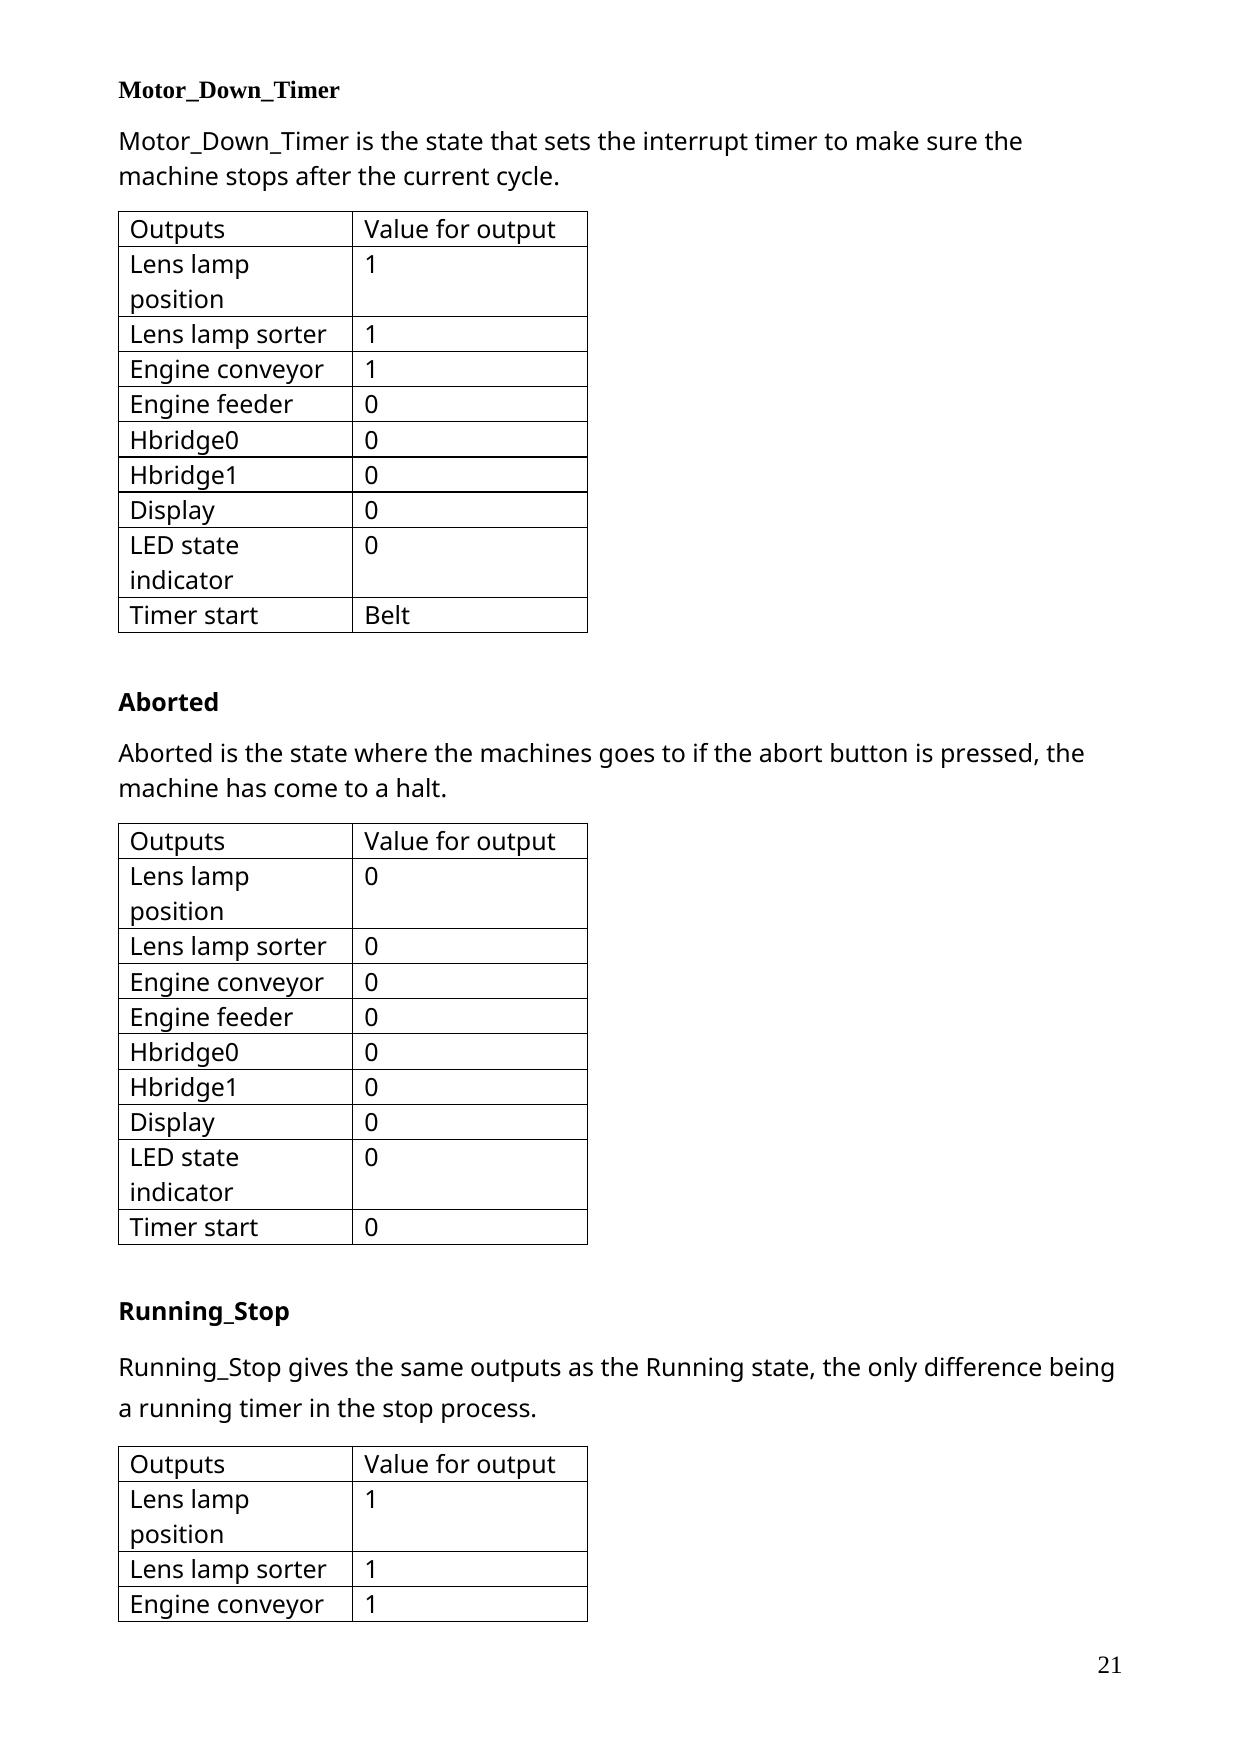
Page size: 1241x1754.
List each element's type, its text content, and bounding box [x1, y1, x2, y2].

text Aborted is the state where the machines goes to if the abort button is pressed, the machine has come to a halt. [118, 736, 1122, 805]
table_header Outputs [119, 1447, 352, 1481]
table_cell Timer start [119, 598, 352, 632]
table_cell Hbridge1 [119, 458, 352, 491]
table_cell Engine conveyor [119, 964, 352, 998]
table_cell Hbridge0 [119, 1034, 352, 1068]
table_cell Hbridge1 [119, 1070, 352, 1103]
table_cell Engine feeder [119, 387, 352, 421]
table_cell Lens lamp position [119, 1482, 352, 1551]
text Motor_Down_Timer is the state that sets the interrupt timer to make sure the machine stops after the current cycle. [118, 124, 1122, 193]
table_cell Display [119, 493, 352, 527]
table_cell Hbridge0 [119, 422, 352, 456]
table_cell 0 [353, 1140, 587, 1209]
table_cell Engine conveyor [119, 1587, 352, 1621]
table_cell 0 [353, 493, 587, 527]
table_cell 1 [353, 1587, 587, 1621]
table_cell 0 [353, 1210, 587, 1244]
table_cell Lens lamp position [119, 859, 352, 928]
table_cell 0 [353, 1105, 587, 1139]
table_cell 1 [353, 1552, 587, 1586]
table_header Value for output [353, 1447, 587, 1481]
table_cell 1 [353, 1482, 587, 1551]
table_cell Lens lamp sorter [119, 317, 352, 351]
table_cell Engine feeder [119, 999, 352, 1033]
table_cell LED state indicator [119, 528, 352, 597]
table_cell Lens lamp sorter [119, 929, 352, 963]
table_cell Display [119, 1105, 352, 1139]
table_cell 0 [353, 859, 587, 928]
table_cell 0 [353, 1070, 587, 1103]
table_cell 1 [353, 317, 587, 351]
table_header Outputs [119, 824, 352, 858]
text Aborted [118, 684, 1122, 718]
table_header Value for output [353, 212, 587, 246]
table_cell 0 [353, 929, 587, 963]
table_cell 0 [353, 422, 587, 456]
table_cell 1 [353, 352, 587, 386]
text Motor_Down_Timer [118, 75, 1122, 104]
text Running_Stop [118, 1294, 1122, 1328]
table_cell 0 [353, 964, 587, 998]
table_header Value for output [353, 824, 587, 858]
table_cell 0 [353, 999, 587, 1033]
table_cell Lens lamp position [119, 247, 352, 316]
table_cell 0 [353, 528, 587, 597]
table_cell Timer start [119, 1210, 352, 1244]
table_cell Engine conveyor [119, 352, 352, 386]
table_header Outputs [119, 212, 352, 246]
table_cell 0 [353, 1034, 587, 1068]
table_cell LED state indicator [119, 1140, 352, 1209]
table_cell 1 [353, 247, 587, 316]
table_cell Belt [353, 598, 587, 632]
table_cell 0 [353, 387, 587, 421]
text Running_Stop gives the same outputs as the Running state, the only difference being a running timer in the stop process. [118, 1349, 1122, 1424]
table_cell 0 [353, 458, 587, 491]
table_cell Lens lamp sorter [119, 1552, 352, 1586]
